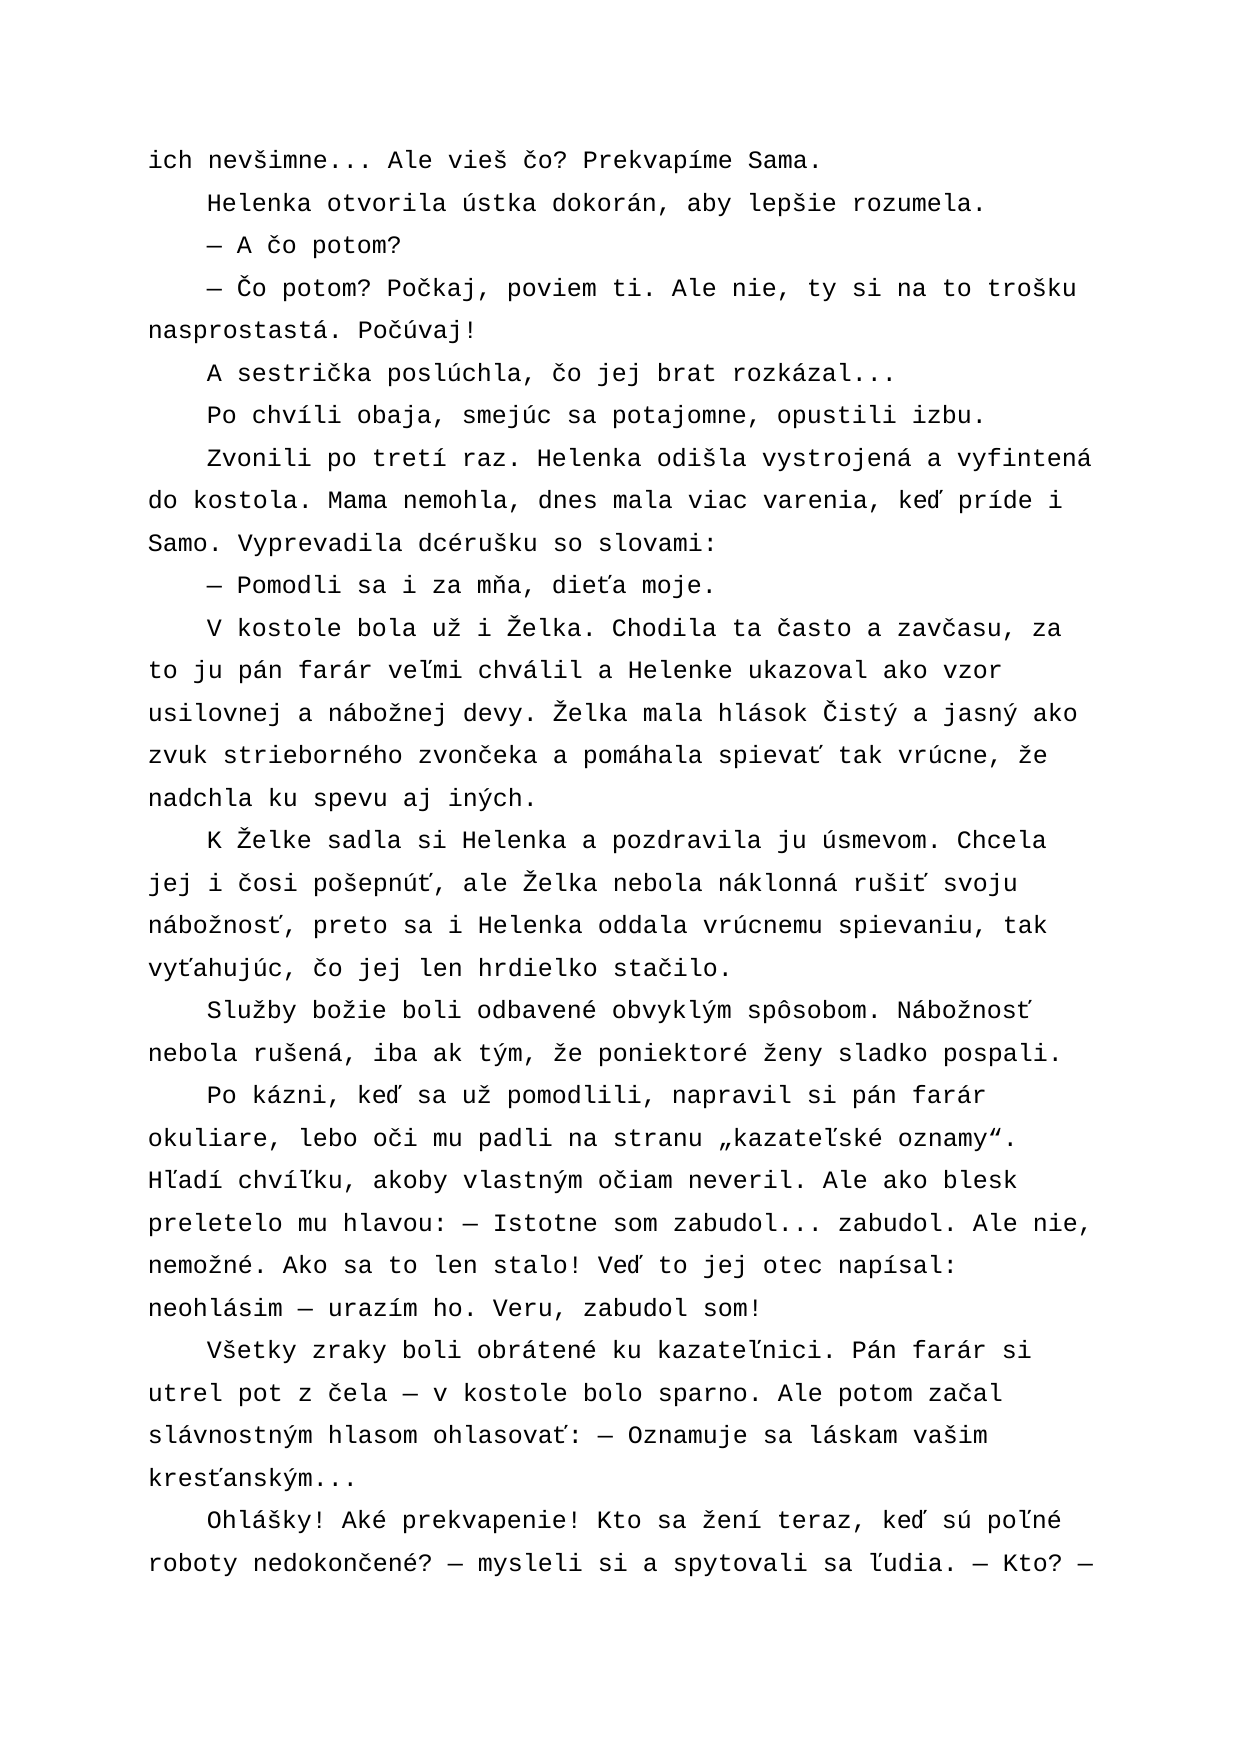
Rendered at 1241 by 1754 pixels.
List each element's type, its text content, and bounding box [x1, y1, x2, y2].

text Po chvíli obaja, smejúc sa potajomne, opustili izbu. [148, 403, 1093, 431]
text — A čo potom? [148, 233, 1093, 261]
text — Čo potom? Počkaj, poviem ti. Ale nie, ty si na to trošku nasprostastá. Počúvaj! [148, 275, 1093, 346]
text ich nevšimne... Ale vieš čo? Prekvapíme Sama. [148, 148, 1093, 176]
text Po kázni, keď sa už pomodlili, napravil si pán farár okuliare, lebo oči mu padli na stranu „kazateľské oznamy“. Hľadí chvíľku, akoby vlastným očiam neveril. Ale ako blesk preletelo mu hlavou: — Istotne som zabudol... zabudol. Ale nie, nemožné. Ako sa to len stalo! Veď to jej otec napísal: neohlásim — urazím ho. Veru, zabudol som! [148, 1083, 1093, 1323]
text Všetky zraky boli obrátené ku kazateľnici. Pán farár si utrel pot z čela — v kostole bolo sparno. Ale potom začal slávnostným hlasom ohlasovať: — Oznamuje sa láskam vašim kresťanským... [148, 1338, 1093, 1493]
text Služby božie boli odbavené obvyklým spôsobom. Nábožnosť nebola rušená, iba ak tým, že poniektoré ženy sladko pospali. [148, 998, 1093, 1068]
text Zvonili po tretí raz. Helenka odišla vystrojená a vyfintená do kostola. Mama nemohla, dnes mala viac varenia, keď príde i Samo. Vyprevadila dcérušku so slovami: [148, 445, 1093, 558]
text Ohlášky! Aké prekvapenie! Kto sa žení teraz, keď sú poľné roboty nedokončené? — mysleli si a spytovali sa ľudia. — Kto? — [148, 1508, 1093, 1578]
text V kostole bola už i Želka. Chodila ta často a zavčasu, za to ju pán farár veľmi chválil a Helenke ukazoval ako vzor usilovnej a nábožnej devy. Želka mala hlások Čistý a jasný ako zvuk strieborného zvončeka a pomáhala spievať tak vrúcne, že nadchla ku spevu aj iných. [148, 615, 1093, 813]
text Helenka otvorila ústka dokorán, aby lepšie rozumela. [148, 190, 1093, 218]
text A sestrička poslúchla, čo jej brat rozkázal... [148, 360, 1093, 388]
text — Pomodli sa i za mňa, dieťa moje. [148, 573, 1093, 601]
text K Želke sadla si Helenka a pozdravila ju úsmevom. Chcela jej i čosi pošepnúť, ale Želka nebola náklonná rušiť svoju nábožnosť, preto sa i Helenka oddala vrúcnemu spievaniu, tak vyťahujúc, čo jej len hrdielko stačilo. [148, 828, 1093, 983]
